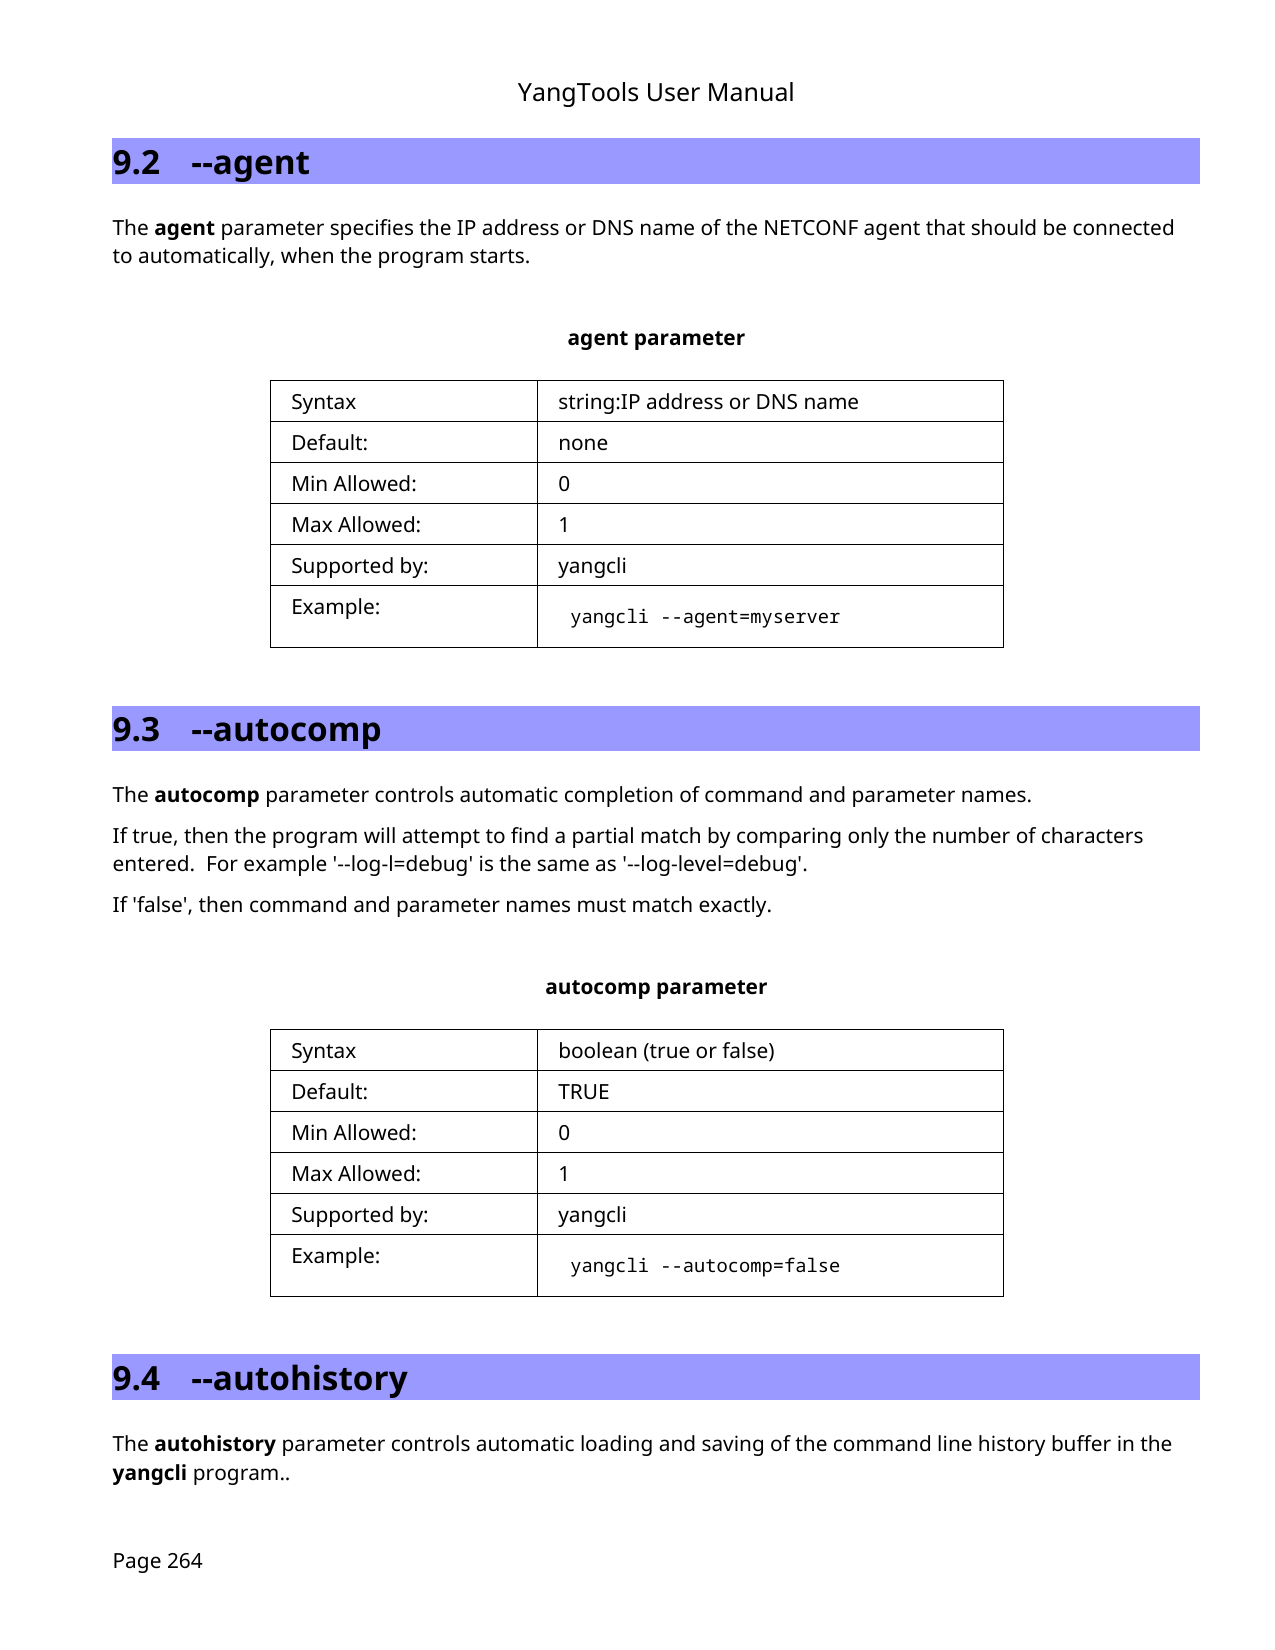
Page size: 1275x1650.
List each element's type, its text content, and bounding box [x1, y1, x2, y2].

text The autohistory parameter controls automatic loading and saving of the command line history buffer in the yangcli program.. [112, 1429, 1200, 1486]
table_cell Min Allowed: [271, 463, 537, 503]
table_cell TRUE [538, 1071, 1003, 1111]
table_cell Supported by: [271, 1194, 537, 1234]
table_header Syntax [271, 381, 537, 421]
text The agent parameter specifies the IP address or DNS name of the NETCONF agent that should be connected to automatically, when the program starts. [112, 213, 1200, 270]
table_cell 1 [538, 504, 1003, 544]
table_cell Default: [271, 1071, 537, 1111]
subtitle --autocomp [112, 706, 1200, 751]
table_cell Min Allowed: [271, 1112, 537, 1152]
subtitle --agent [112, 138, 1200, 184]
subtitle --autohistory [112, 1354, 1200, 1400]
table_cell yangcli [538, 545, 1003, 585]
table_cell Supported by: [271, 545, 537, 585]
table_header boolean (true or false) [538, 1030, 1003, 1070]
table_cell 0 [538, 463, 1003, 503]
table_cell yangcli --autocomp=false [538, 1235, 1003, 1296]
text If 'false', then command and parameter names must match exactly. [112, 891, 1200, 919]
table_header string:IP address or DNS name [538, 381, 1003, 421]
table_cell 0 [538, 1112, 1003, 1152]
text The autocomp parameter controls automatic completion of command and parameter names. [112, 780, 1200, 809]
subtitle autocomp parameter [127, 972, 1185, 1001]
table_cell none [538, 422, 1003, 462]
table_cell yangcli [538, 1194, 1003, 1234]
table_cell 1 [538, 1153, 1003, 1193]
subtitle agent parameter [127, 323, 1185, 352]
table_header Syntax [271, 1030, 537, 1070]
table_cell Default: [271, 422, 537, 462]
table_cell Example: [271, 586, 537, 647]
table_cell yangcli --agent=myserver [538, 586, 1003, 647]
table_cell Example: [271, 1235, 537, 1296]
table_cell Max Allowed: [271, 1153, 537, 1193]
text If true, then the program will attempt to find a partial match by comparing only the number of characters entered. For example '--log-l=debug' is the same as '--log-level=debug'. [112, 821, 1200, 878]
table_cell Max Allowed: [271, 504, 537, 544]
